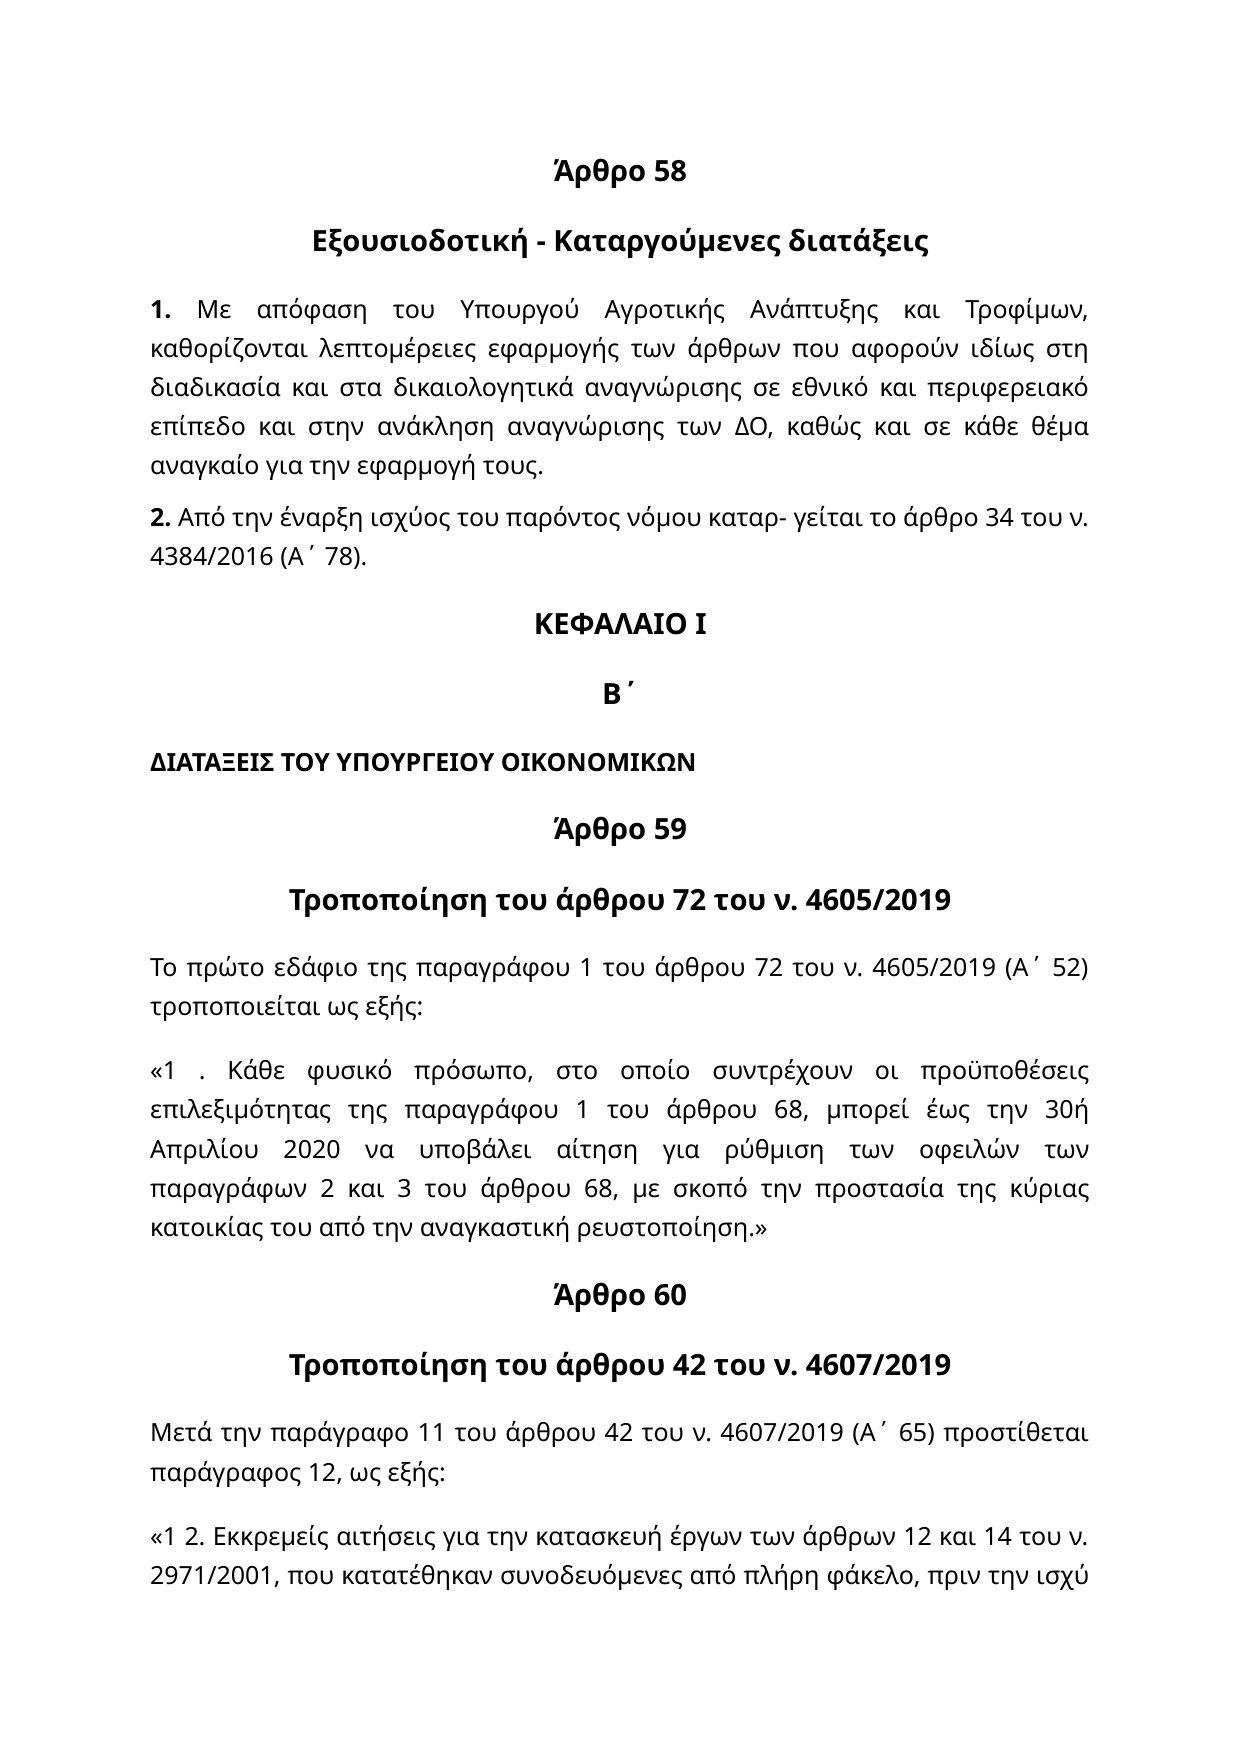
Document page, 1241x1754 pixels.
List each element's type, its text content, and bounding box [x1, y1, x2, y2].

subtitle Τροποποίηση του άρθρου 42 του ν. 4607/2019 [150, 1344, 1090, 1384]
text Το πρώτο εδάφιο της παραγράφου 1 του άρθρου 72 του ν. 4605/2019 (Α΄ 52) τροποποιείται ως εξής: [150, 949, 1090, 1023]
text «1 2. Εκκρεμείς αιτήσεις για την κατασκευή έργων των άρθρων 12 και 14 του ν. 2971/2001, που κατατέθηκαν συνοδευόμενες από πλήρη φάκελο, πριν την ισχύ [150, 1518, 1090, 1592]
subtitle Β΄ [150, 673, 1090, 713]
subtitle Τροποποίηση του άρθρου 72 του ν. 4605/2019 [150, 879, 1090, 919]
subtitle Άρθρο 60 [150, 1274, 1090, 1313]
subtitle Άρθρο 58 [150, 150, 1090, 190]
text 1. Με απόφαση του Υπουργού Αγροτικής Ανάπτυξης και Τροφίμων, καθορίζονται λεπτομέρειες εφαρμογής των άρθρων που αφορούν ιδίως στη διαδικασία και στα δικαιολογητικά αναγνώρισης σε εθνικό και περιφερειακό επίπεδο και στην ανάκληση αναγνώρισης των ΔΟ, καθώς και σε κάθε θέμα αναγκαίο για την εφαρμογή τους. [150, 291, 1090, 482]
text «1 . Κάθε φυσικό πρόσωπο, στο οποίο συντρέχουν οι προϋποθέσεις επιλεξιμότητας της παραγράφου 1 του άρθρου 68, μπορεί έως την 30ή Απριλίου 2020 να υποβάλει αίτηση για ρύθμιση των οφειλών των παραγράφων 2 και 3 του άρθρου 68, με σκοπό την προστασία της κύριας κατοικίας του από την αναγκαστική ρευστοποίηση.» [150, 1053, 1090, 1244]
subtitle ΚΕΦΑΛΑΙΟ Ι [150, 603, 1090, 643]
text 2. Από την έναρξη ισχύος του παρόντος νόμου καταρ- γείται το άρθρο 34 του ν. 4384/2016 (Α΄ 78). [150, 499, 1090, 573]
text ΔΙΑΤΑΞΕΙΣ ΤΟΥ ΥΠΟΥΡΓΕΙΟΥ ΟΙΚΟΝΟΜΙΚΩΝ [150, 744, 1090, 778]
subtitle Εξουσιοδοτική - Καταργούμενες διατάξεις [150, 221, 1090, 260]
text Μετά την παράγραφο 11 του άρθρου 42 του ν. 4607/2019 (Α΄ 65) προστίθεται παράγραφος 12, ως εξής: [150, 1415, 1090, 1488]
subtitle Άρθρο 59 [150, 808, 1090, 848]
